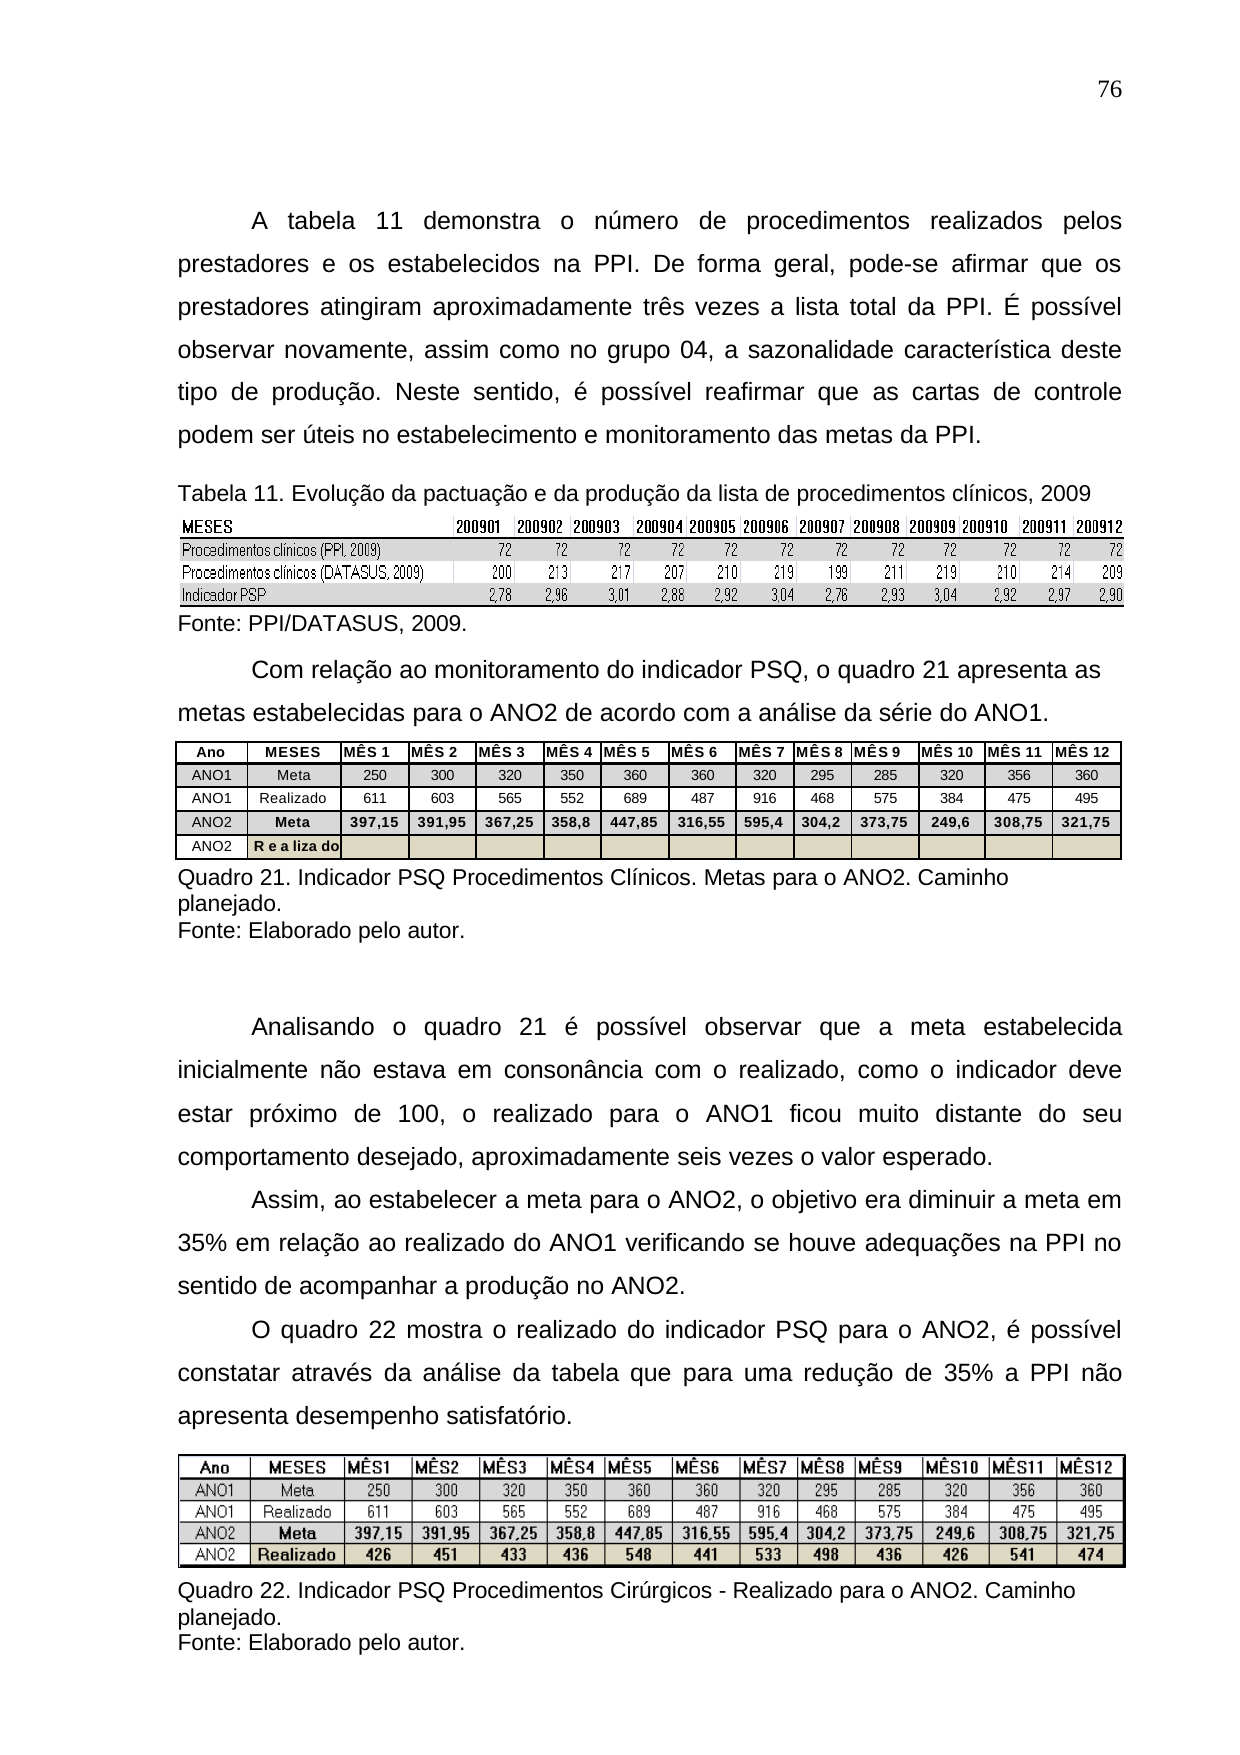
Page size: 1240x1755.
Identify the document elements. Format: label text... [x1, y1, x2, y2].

table_cell Meta [248, 812, 340, 834]
table_cell 360 [670, 765, 735, 786]
table_cell 565 [477, 788, 543, 810]
table_cell [986, 836, 1052, 858]
table_cell [410, 836, 475, 858]
table_cell 249,6 [920, 812, 984, 834]
table_cell 250 [342, 765, 408, 786]
table_header MÊS 6 [670, 743, 735, 762]
table_cell 304,2 [795, 812, 851, 834]
table_cell 300 [410, 765, 475, 786]
table_cell 320 [920, 765, 984, 786]
table_cell [477, 836, 543, 858]
table_cell 384 [920, 788, 984, 810]
table_cell 603 [410, 788, 475, 810]
text Fonte: Elaborado pelo autor. [177, 917, 1137, 943]
table_cell ANO1 [177, 765, 247, 786]
table_cell 320 [477, 765, 543, 786]
table_cell 308,75 [986, 812, 1052, 834]
text Quadro 22. Indicador PSQ Procedimentos Cirúrgicos - Realizado para o ANO2. Caminho planejado. [177, 1577, 1120, 1630]
table_header MESES [248, 743, 340, 762]
table_cell 475 [986, 788, 1052, 810]
table_cell 916 [737, 788, 793, 810]
table_cell 321,75 [1053, 812, 1120, 834]
table_header MÊS 5 [602, 743, 668, 762]
text Analisando o quadro 21 é possível observar que a meta estabelecida inicialmente não estava em consonância com o realizado, como o indicador deve estar próximo de 100, o realizado para o ANO1 ficou muito distante do seu comportamento desejado, aproximadamente seis vezes o valor esperado. [177, 1012, 1122, 1170]
table_header MÊS 1 [342, 743, 408, 762]
table_cell [545, 836, 600, 858]
table_cell 495 [1053, 788, 1120, 810]
text Fonte: Elaborado pelo autor. [177, 1630, 1137, 1656]
table_cell 468 [795, 788, 851, 810]
table_cell 391,95 [410, 812, 475, 834]
table_header Ano [177, 743, 247, 762]
table_header MÊS 4 [545, 743, 600, 762]
text Fonte: PPI/DATASUS, 2009. [177, 609, 1137, 636]
table_cell 367,25 [477, 812, 543, 834]
table_cell 397,15 [342, 812, 408, 834]
table_cell Realizado [248, 788, 340, 810]
table_cell ANO2 [177, 812, 247, 834]
table_cell 595,4 [737, 812, 793, 834]
table_cell ANO2 [177, 836, 247, 858]
table_cell [342, 836, 408, 858]
table_cell Meta [248, 765, 340, 786]
table_cell [920, 836, 984, 858]
table_cell 373,75 [852, 812, 918, 834]
table_header MÊS 7 [737, 743, 793, 762]
table_cell [852, 836, 918, 858]
text Com relação ao monitoramento do indicador PSQ, o quadro 21 apresenta as metas estabelecidas para o ANO2 de acordo com a análise da série do ANO1. [177, 655, 1120, 727]
table_cell 285 [852, 765, 918, 786]
table_cell 360 [602, 765, 668, 786]
table_cell 350 [545, 765, 600, 786]
table_cell ANO1 [177, 788, 247, 810]
text Quadro 21. Indicador PSQ Procedimentos Clínicos. Metas para o ANO2. Caminho planejado. [177, 864, 1110, 916]
table_cell 356 [986, 765, 1052, 786]
table_header MÊS 10 [920, 743, 984, 762]
table_cell 295 [795, 765, 851, 786]
table_cell 552 [545, 788, 600, 810]
text Tabela 11. Evolução da pactuação e da produção da lista de procedimentos clínicos, 2009 [177, 480, 1137, 507]
table_cell 358,8 [545, 812, 600, 834]
table_cell 316,55 [670, 812, 735, 834]
table_header MÊS 9 [852, 743, 918, 762]
table_header MÊS 8 [795, 743, 851, 762]
table_cell [602, 836, 668, 858]
text A tabela 11 demonstra o número de procedimentos realizados pelos prestadores e os estabelecidos na PPI. De forma geral, pode-se afirmar que os prestadores atingiram aproximadamente três vezes a lista total da PPI. É possível observar novamente, assim como no grupo 04, a sazonalidade característica deste tipo de produção. Neste sentido, é possível reafirmar que as cartas de controle podem ser úteis no estabelecimento e monitoramento das metas da PPI. [177, 206, 1122, 449]
text O quadro 22 mostra o realizado do indicador PSQ para o ANO2, é possível constatar através da análise da tabela que para uma redução de 35% a PPI não apresenta desempenho satisfatório. [177, 1314, 1122, 1429]
table_cell [1053, 836, 1120, 858]
table_cell 447,85 [602, 812, 668, 834]
table_header MÊS 3 [477, 743, 543, 762]
table_cell [795, 836, 851, 858]
table_cell R e a liza do [248, 836, 340, 858]
table_cell [670, 836, 735, 858]
table_cell 360 [1053, 765, 1120, 786]
table_cell 611 [342, 788, 408, 810]
table_header MÊS 2 [410, 743, 475, 762]
table_header MÊS 11 [986, 743, 1052, 762]
table_cell 575 [852, 788, 918, 810]
table_cell 487 [670, 788, 735, 810]
table_header MÊS 12 [1053, 743, 1120, 762]
table_cell 320 [737, 765, 793, 786]
table_cell 689 [602, 788, 668, 810]
text Assim, ao estabelecer a meta para o ANO2, o objetivo era diminuir a meta em 35% em relação ao realizado do ANO1 verificando se houve adequações na PPI no sentido de acompanhar a produção no ANO2. [177, 1185, 1122, 1300]
table_cell [737, 836, 793, 858]
